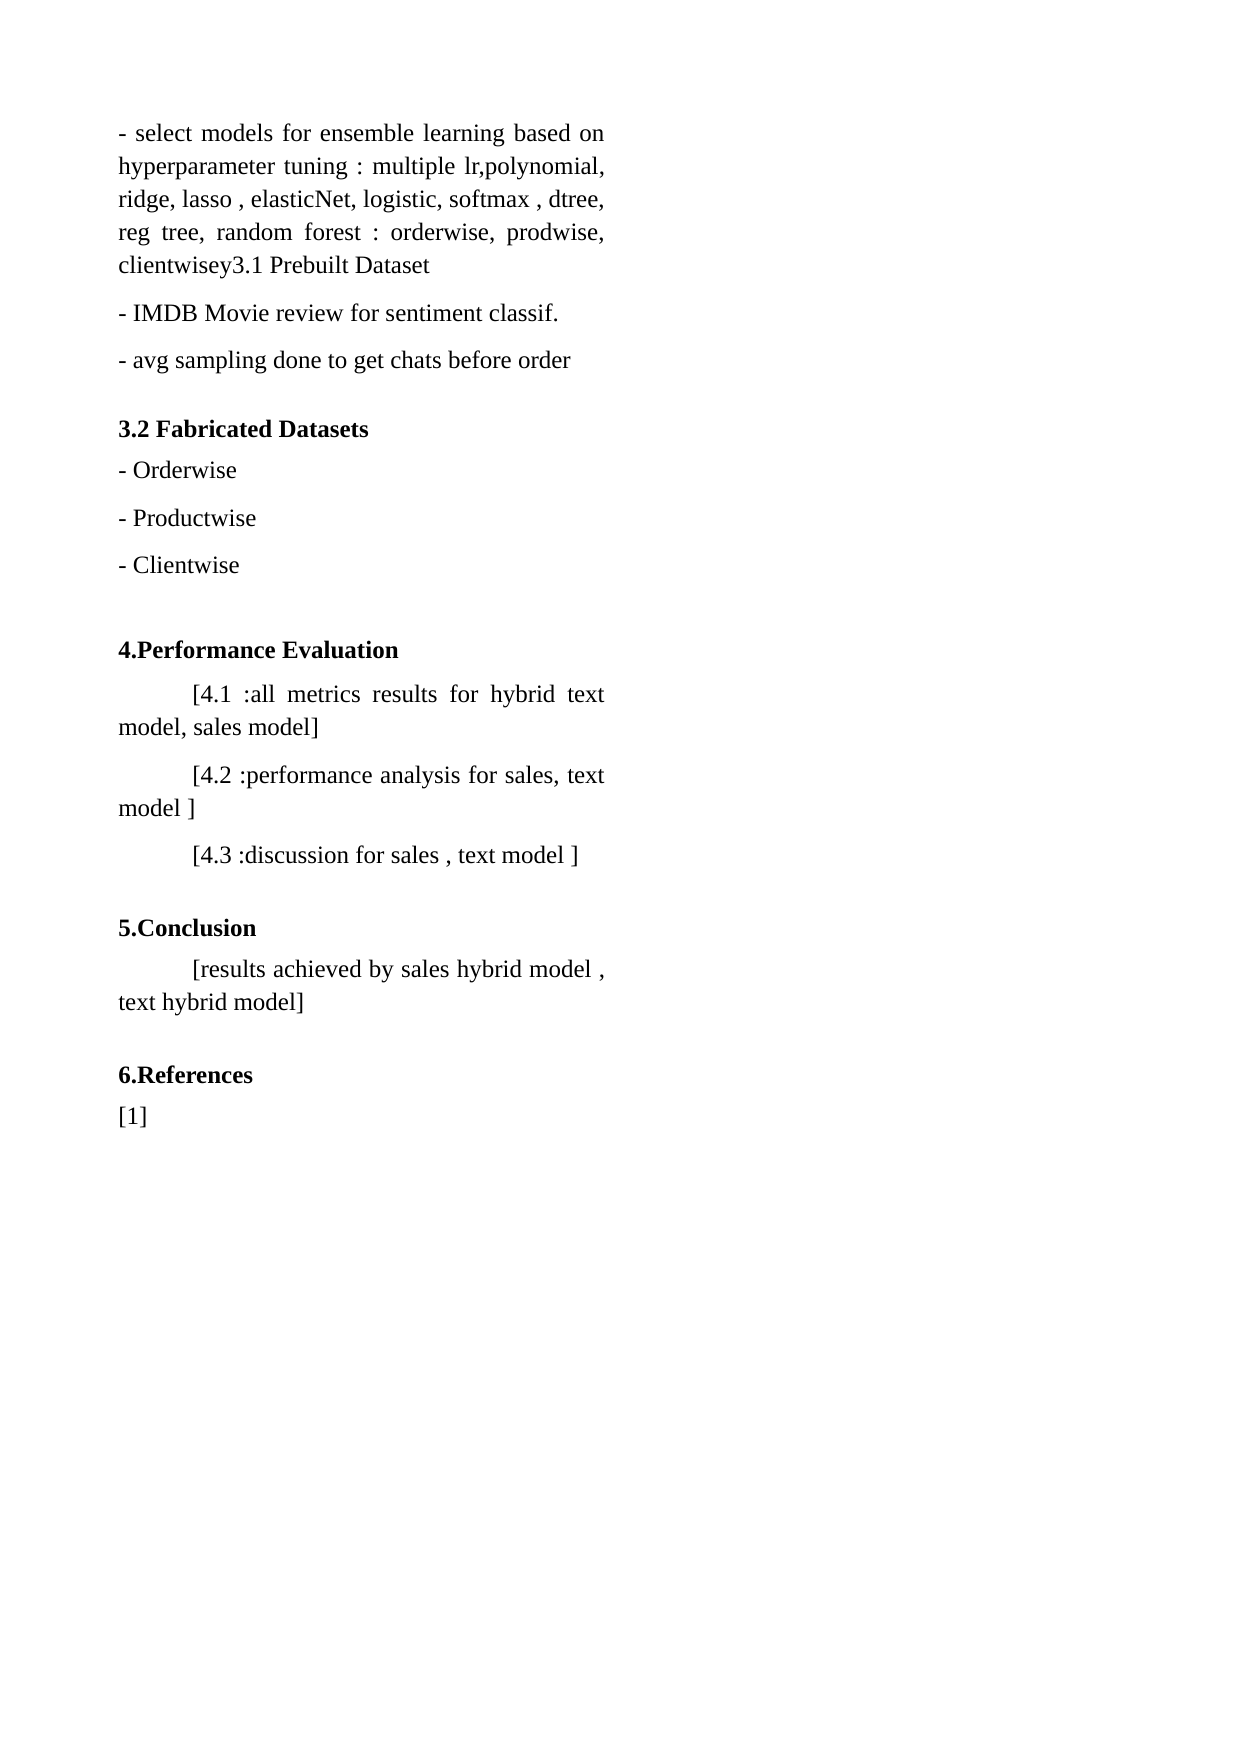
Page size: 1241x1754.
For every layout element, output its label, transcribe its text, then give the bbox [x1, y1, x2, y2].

text [1] [118, 1101, 605, 1130]
text - Orderwise [118, 455, 605, 484]
text - IMDB Movie review for sentiment classif. [118, 298, 605, 327]
text [4.2 :performance analysis for sales, text model ] [118, 760, 605, 821]
subtitle 4.Performance Evaluation [118, 623, 605, 667]
text - select models for ensemble learning based on hyperparameter tuning : multiple lr,polynomial, ridge, lasso , elasticNet, logistic, softmax , dtree, reg tree, random forest : orderwise, prodwise, clientwisey3.1 Prebuilt Dataset [118, 118, 605, 279]
subtitle 3.2 Fabricated Datasets [118, 414, 605, 443]
text [4.1 :all metrics results for hybrid text model, sales model] [118, 679, 605, 741]
text [results achieved by sales hybrid model , text hybrid model] [118, 954, 605, 1016]
subtitle 5.Conclusion [118, 913, 605, 942]
text - Clientwise [118, 550, 605, 579]
text - avg sampling done to get chats before order [118, 345, 605, 374]
text [4.3 :discussion for sales , text model ] [118, 840, 605, 869]
subtitle 6.References [118, 1060, 605, 1088]
text - Productwise [118, 503, 605, 531]
